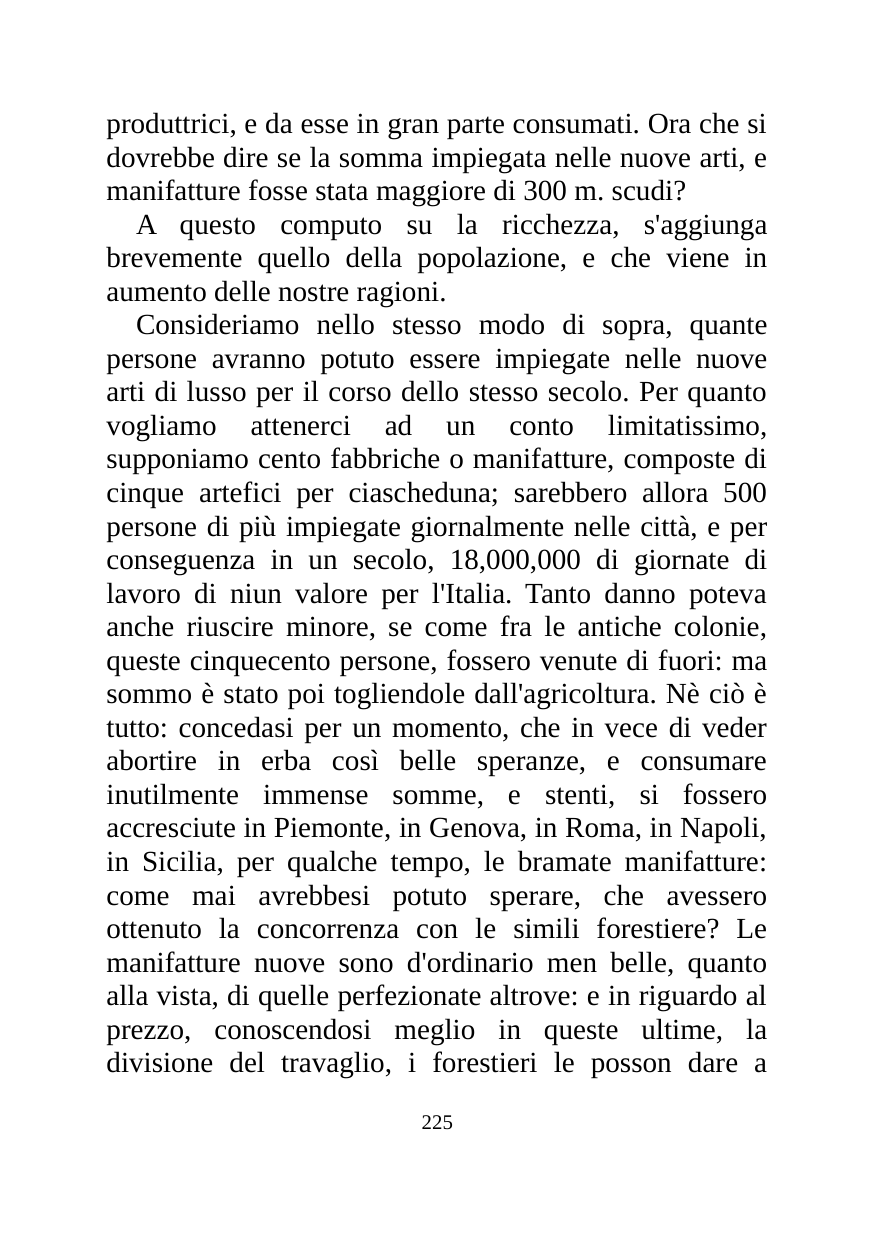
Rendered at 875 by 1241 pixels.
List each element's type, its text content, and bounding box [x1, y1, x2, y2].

text A questo computo su la ricchezza, s'aggiunga brevemente quello della popolazione, e che viene in aumento delle nostre ragioni. [106, 207, 768, 307]
text produttrici, e da esse in gran parte consumati. Ora che si dovrebbe dire se la somma impiegata nelle nuove arti, e manifatture fosse stata maggiore di 300 m. scudi? [106, 106, 768, 207]
text Consideriamo nello stesso modo di sopra, quante persone avranno potuto essere impiegate nelle nuove arti di lusso per il corso dello stesso secolo. Per quanto vogliamo attenerci ad un conto limitatissimo, supponiamo cento fabbriche o manifatture, composte di cinque artefici per ciascheduna; sarebbero allora 500 persone di più impiegate giornalmente nelle città, e per conseguenza in un secolo, 18,000,000 di giornate di lavoro di niun valore per l'Italia. Tanto danno poteva anche riuscire minore, se come fra le antiche colonie, queste cinquecento persone, fossero venute di fuori: ma sommo è stato poi togliendole dall'agricoltura. Nè ciò è tutto: concedasi per un momento, che in vece di veder abortire in erba così belle speranze, e consumare inutilmente immense somme, e stenti, si fossero accresciute in Piemonte, in Genova, in Roma, in Napoli, in Sicilia, per qualche tempo, le bramate manifatture: come mai avrebbesi potuto sperare, che avessero ottenuto la concorrenza con le simili forestiere? Le manifatture nuove sono d'ordinario men belle, quanto alla vista, di quelle perfezionate altrove: e in riguardo al prezzo, conoscendosi meglio in queste ultime, la divisione del travaglio, i forestieri le posson dare a [106, 307, 768, 1079]
